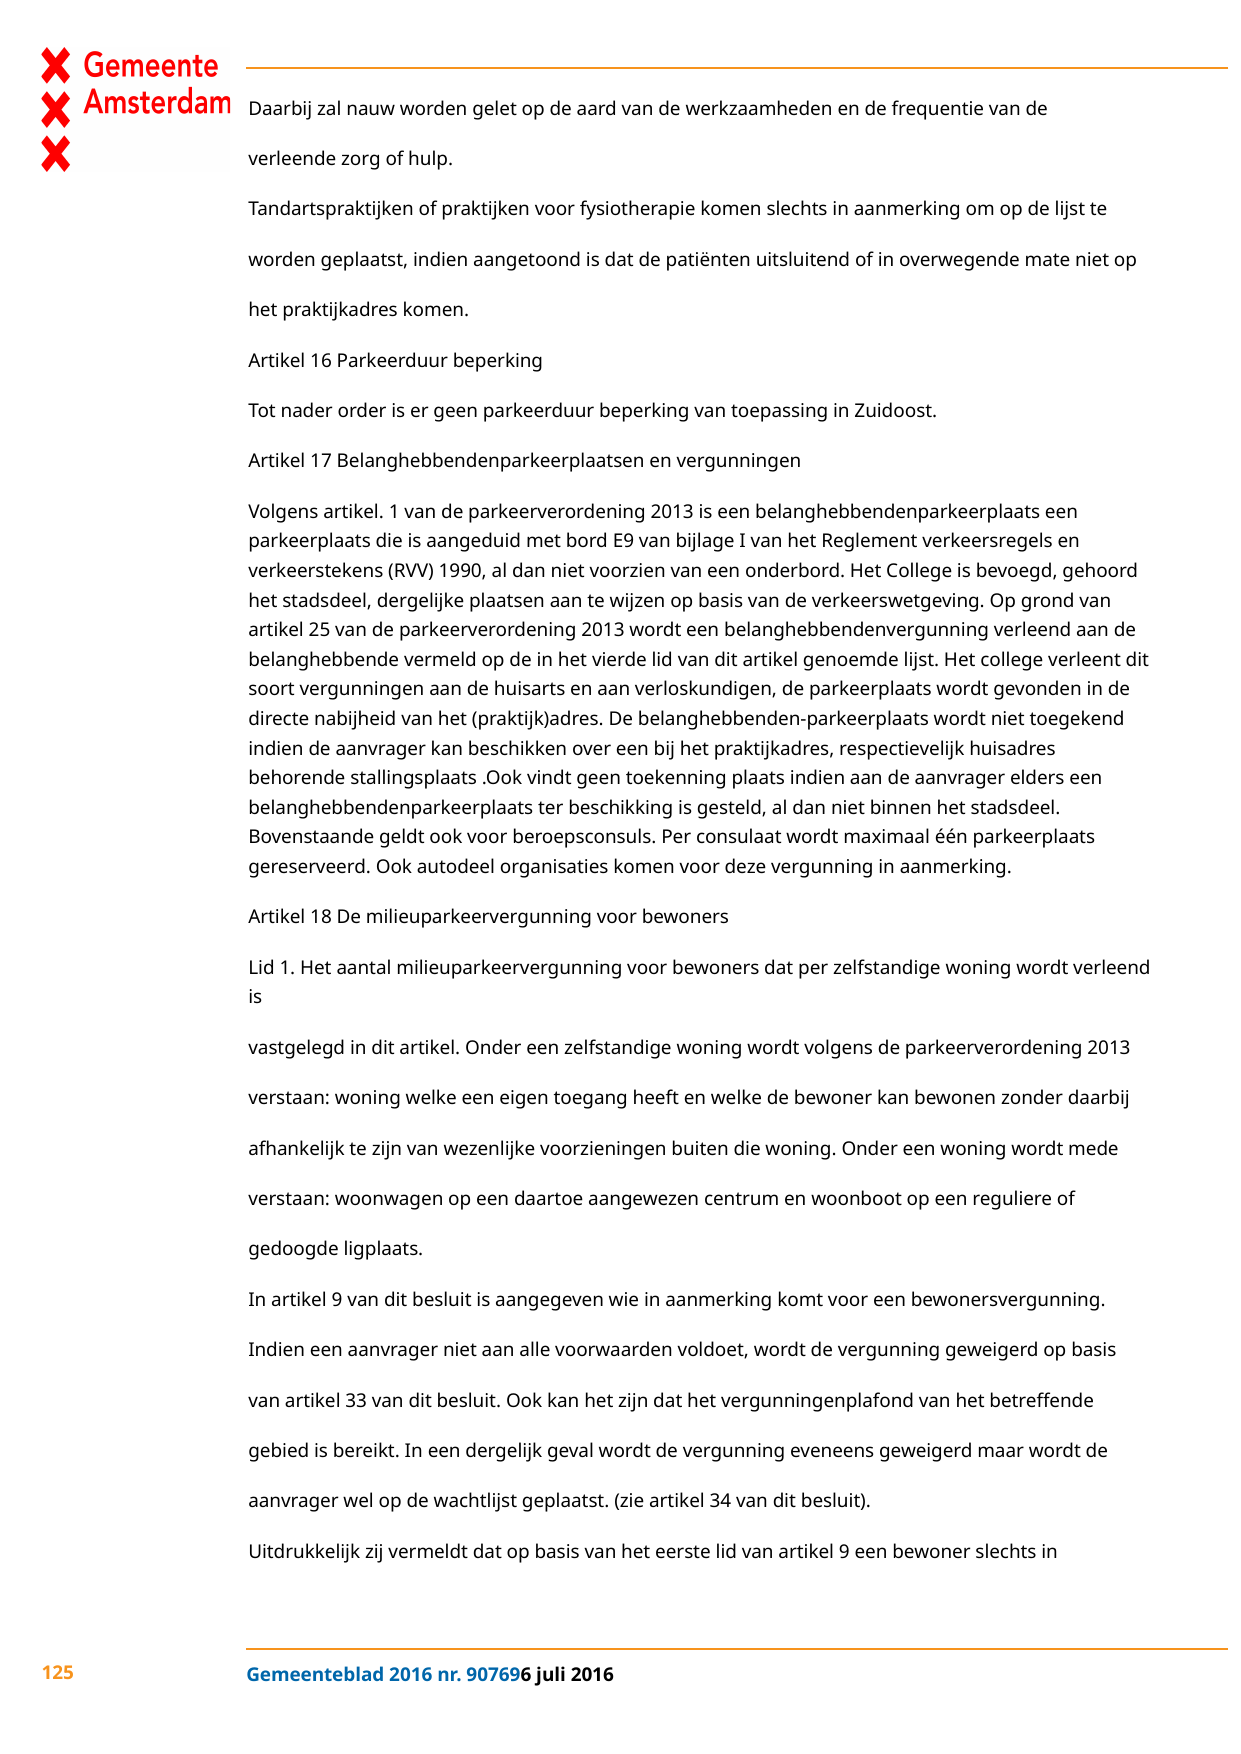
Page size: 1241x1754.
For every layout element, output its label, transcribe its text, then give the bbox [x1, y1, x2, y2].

text Artikel 17 Belanghebbendenparkeerplaatsen en vergunningen [248, 448, 1152, 473]
text verleende zorg of hulp. [248, 145, 1152, 171]
picture [41, 47, 231, 172]
text Artikel 16 Parkeerduur beperking [248, 347, 1152, 373]
text Lid 1. Het aantal milieuparkeervergunning voor bewoners dat per zelfstandige woning wordt verleend is [248, 954, 1152, 1009]
text Artikel 18 De milieuparkeervergunning voor bewoners [248, 903, 1152, 929]
text Uitdrukkelijk zij vermeldt dat op basis van het eerste lid van artikel 9 een bewoner slechts in [248, 1538, 1152, 1564]
text gebied is bereikt. In een dergelijk geval wordt de vergunning eveneens geweigerd maar wordt de [248, 1437, 1152, 1463]
text Tot nader order is er geen parkeerduur beperking van toepassing in Zuidoost. [248, 397, 1152, 423]
text worden geplaatst, indien aangetoond is dat de patiënten uitsluitend of in overwegende mate niet op [248, 246, 1152, 272]
text Tandartspraktijken of praktijken voor fysiotherapie komen slechts in aanmerking om op de lijst te [248, 196, 1152, 221]
text het praktijkadres komen. [248, 296, 1152, 322]
text van artikel 33 van dit besluit. Ook kan het zijn dat het vergunningenplafond van het betreffende [248, 1387, 1152, 1413]
text verstaan: woonwagen op een daartoe aangewezen centrum en woonboot op een reguliere of [248, 1185, 1152, 1211]
text gedoogde ligplaats. [248, 1236, 1152, 1261]
text afhankelijk te zijn van wezenlijke voorzieningen buiten die woning. Onder een woning wordt mede [248, 1135, 1152, 1161]
text In artikel 9 van dit besluit is aangegeven wie in aanmerking komt voor een bewonersvergunning. [248, 1286, 1152, 1312]
text aanvrager wel op de wachtlijst geplaatst. (zie artikel 34 van dit besluit). [248, 1488, 1152, 1513]
text verstaan: woning welke een eigen toegang heeft en welke de bewoner kan bewonen zonder daarbij [248, 1084, 1152, 1110]
text Indien een aanvrager niet aan alle voorwaarden voldoet, wordt de vergunning geweigerd op basis [248, 1336, 1152, 1362]
text Volgens artikel. 1 van de parkeerverordening 2013 is een belanghebbendenparkeerplaats een parkeerplaats die is aangeduid met bord E9 van bijlage I van het Reglement verkeersregels en verkeerstekens (RVV) 1990, al dan niet voorzien van een onderbord. Het College is bevoegd, gehoord het stadsdeel, dergelijke plaatsen aan te wijzen op basis van de verkeerswetgeving. Op grond van artikel 25 van de parkeerverordening 2013 wordt een belanghebbendenvergunning verleend aan de belanghebbende vermeld op de in het vierde lid van dit artikel genoemde lijst. Het college verleent dit soort vergunningen aan de huisarts en aan verloskundigen, de parkeerplaats wordt gevonden in de directe nabijheid van het (praktijk)adres. De belanghebbenden-parkeerplaats wordt niet toegekend indien de aanvrager kan beschikken over een bij het praktijkadres, respectievelijk huisadres behorende stallingsplaats .Ook vindt geen toekenning plaats indien aan de aanvrager elders een belanghebbendenparkeerplaats ter beschikking is gesteld, al dan niet binnen het stadsdeel. Bovenstaande geldt ook voor beroepsconsuls. Per consulaat wordt maximaal één parkeerplaats gereserveerd. Ook autodeel organisaties komen voor deze vergunning in aanmerking. [248, 498, 1152, 879]
text Daarbij zal nauw worden gelet op de aard van de werkzaamheden en de frequentie van de [248, 95, 1152, 121]
text vastgelegd in dit artikel. Onder een zelfstandige woning wordt volgens de parkeerverordening 2013 [248, 1034, 1152, 1060]
